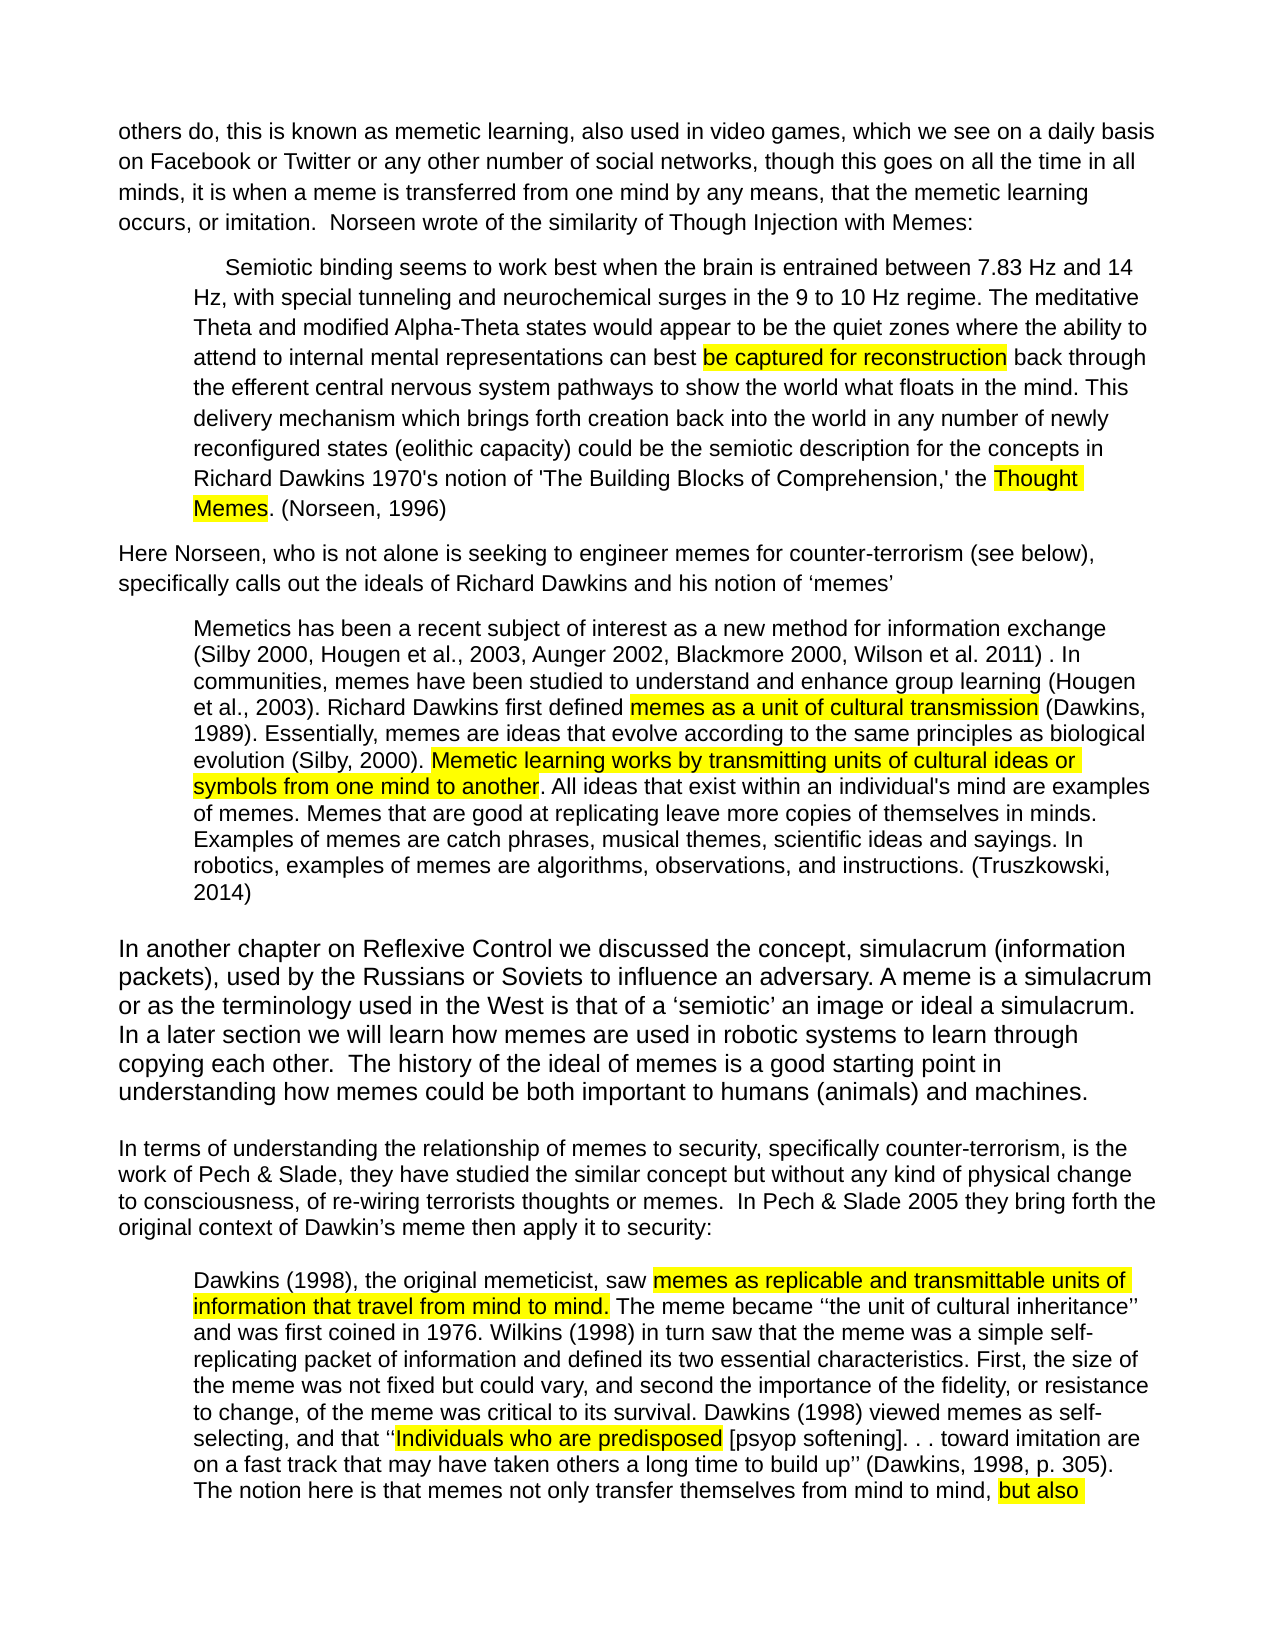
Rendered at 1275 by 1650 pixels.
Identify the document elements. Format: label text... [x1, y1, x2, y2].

text Semiotic binding seems to work best when the brain is entrained between 7.83 Hz and 14 Hz, with special tunneling and neurochemical surges in the 9 to 10 Hz regime. The meditative Theta and modified Alpha-Theta states would appear to be the quiet zones where the ability to attend to internal mental representations can best be captured for reconstruction back through the efferent central nervous system pathways to show the world what floats in the mind. This delivery mechanism which brings forth creation back into the world in any number of newly reconfigured states (eolithic capacity) could be the semiotic description for the concepts in Richard Dawkins 1970's notion of 'The Building Blocks of Comprehension,' the Thought Memes. (Norseen, 1996) [193, 253, 1157, 522]
text In terms of understanding the relationship of memes to security, specifically counter-terrorism, is the work of Pech & Slade, they have studied the similar concept but without any kind of physical change to consciousness, of re-wiring terrorists thoughts or memes. In Pech & Slade 2005 they bring forth the original context of Dawkin’s meme then apply it to security: [118, 1135, 1157, 1240]
text others do, this is known as memetic learning, also used in video games, which we see on a daily basis on Facebook or Twitter or any other number of social networks, though this goes on all the time in all minds, it is when a meme is transferred from one mind by any means, that the memetic learning occurs, or imitation. Norseen wrote of the similarity of Though Injection with Memes: [118, 118, 1157, 235]
text Memetics has been a recent subject of interest as a new method for information exchange (Silby 2000, Hougen et al., 2003, Aunger 2002, Blackmore 2000, Wilson et al. 2011) . In communities, memes have been studied to understand and enhance group learning (Hougen et al., 2003). Richard Dawkins first defined memes as a unit of cultural transmission (Dawkins, 1989). Essentially, memes are ideas that evolve according to the same principles as biological evolution (Silby, 2000). Memetic learning works by transmitting units of cultural ideas or symbols from one mind to another. All ideas that exist within an individual's mind are examples of memes. Memes that are good at replicating leave more copies of themselves in minds. Examples of memes are catch phrases, musical themes, scientific ideas and sayings. In robotics, examples of memes are algorithms, observations, and instructions. (Truszkowski, 2014) [193, 615, 1157, 905]
text In another chapter on Reflexive Control we discussed the concept, simulacrum (information packets), used by the Russians or Soviets to influence an adversary. A meme is a simulacrum or as the terminology used in the West is that of a ‘semiotic’ an image or ideal a simulacrum. In a later section we will learn how memes are used in robotic systems to learn through copying each other. The history of the ideal of memes is a good starting point in understanding how memes could be both important to humans (animals) and machines. [118, 934, 1157, 1106]
text Dawkins (1998), the original memeticist, saw memes as replicable and transmittable units of information that travel from mind to mind. The meme became ‘‘the unit of cultural inheritance’’ and was first coined in 1976. Wilkins (1998) in turn saw that the meme was a simple self-replicating packet of information and defined its two essential characteristics. First, the size of the meme was not fixed but could vary, and second the importance of the fidelity, or resistance to change, of the meme was critical to its survival. Dawkins (1998) viewed memes as self-selecting, and that ‘‘Individuals who are predisposed [psyop softening]. . . toward imitation are on a fast track that may have taken others a long time to build up’’ (Dawkins, 1998, p. 305). The notion here is that memes not only transfer themselves from mind to mind, but also [193, 1267, 1157, 1504]
text Here Norseen, who is not alone is seeking to engineer memes for counter-terrorism (see below), specifically calls out the ideals of Richard Dawkins and his notion of ‘memes’ [118, 540, 1157, 597]
